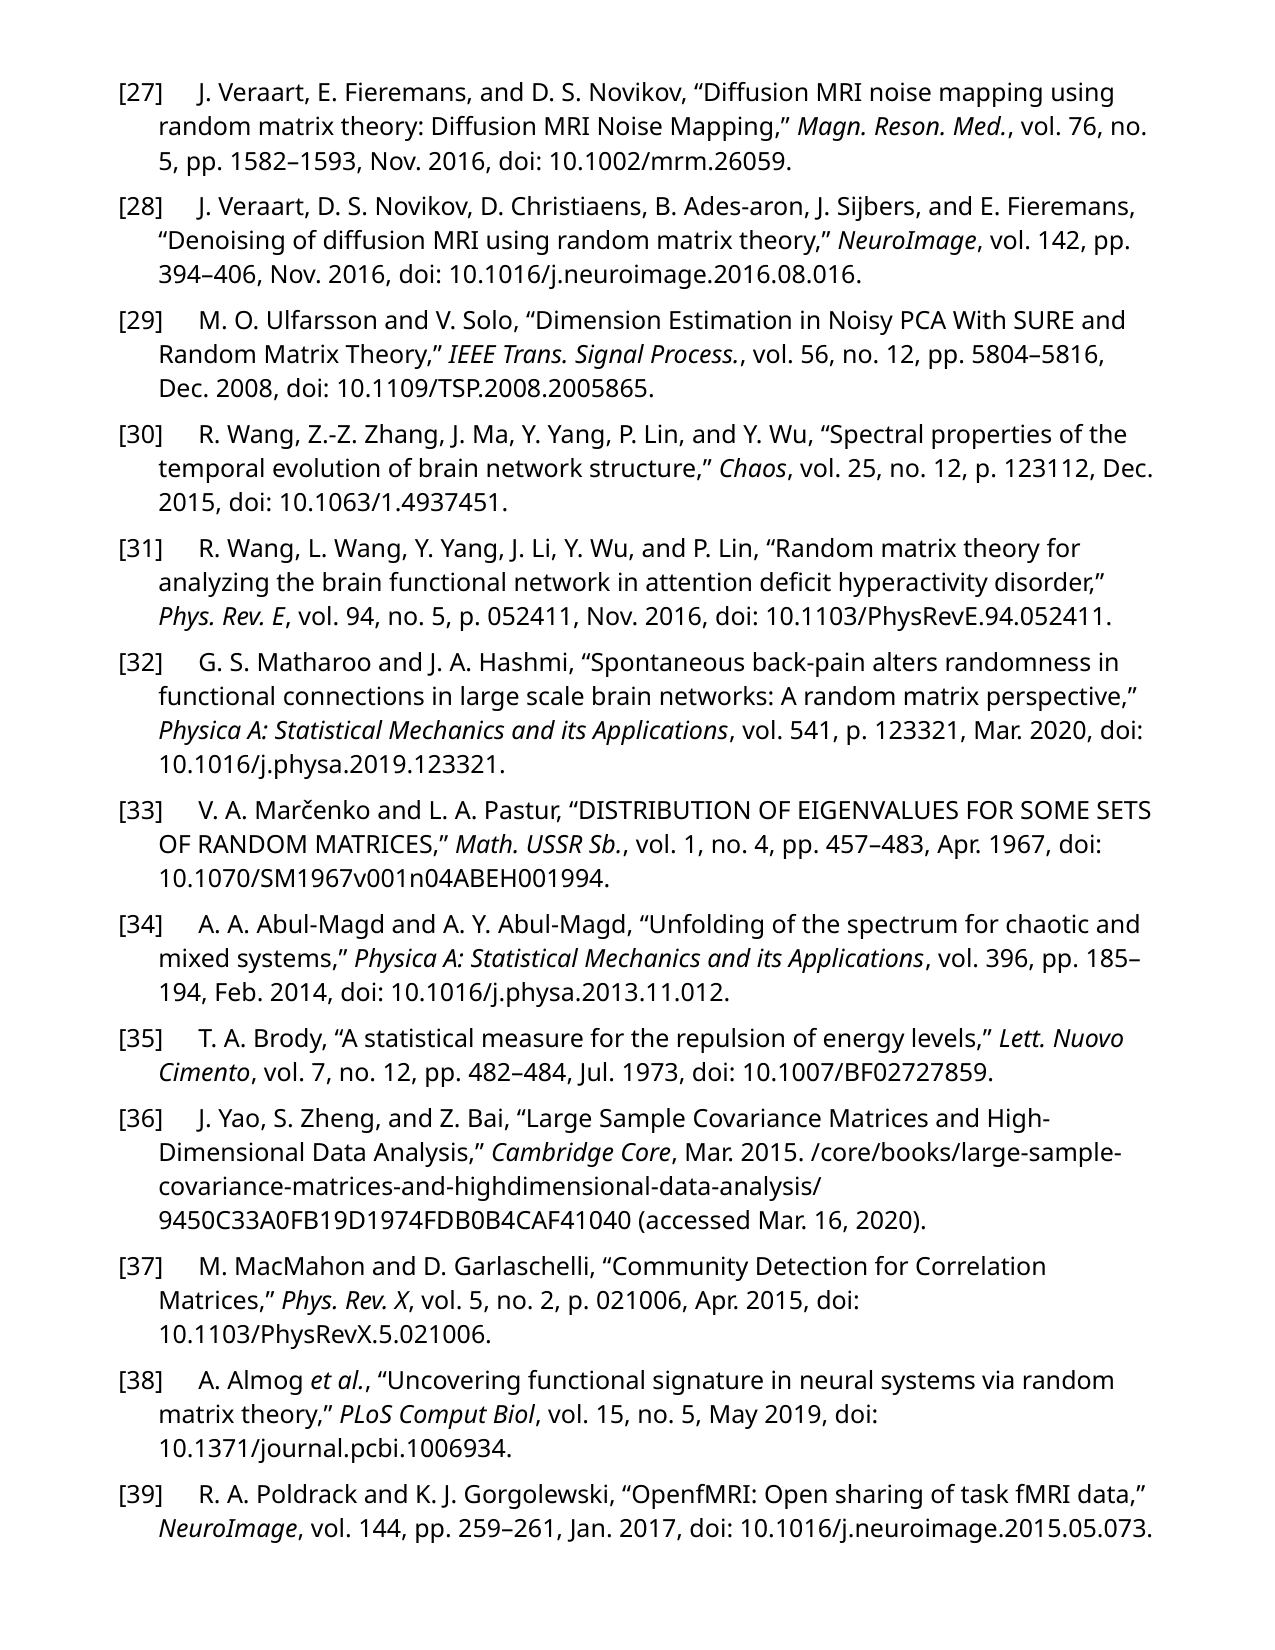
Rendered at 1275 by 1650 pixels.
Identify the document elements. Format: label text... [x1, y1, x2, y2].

text [29] M. O. Ulfarsson and V. Solo, “Dimension Estimation in Noisy PCA With SURE and Random Matrix Theory,” IEEE Trans. Signal Process., vol. 56, no. 12, pp. 5804–5816, Dec. 2008, doi: 10.1109/TSP.2008.2005865. [118, 303, 1157, 405]
text [39] R. A. Poldrack and K. J. Gorgolewski, “OpenfMRI: Open sharing of task fMRI data,” NeuroImage, vol. 144, pp. 259–261, Jan. 2017, doi: 10.1016/j.neuroimage.2015.05.073. [118, 1477, 1157, 1545]
text [34] A. A. Abul-Magd and A. Y. Abul-Magd, “Unfolding of the spectrum for chaotic and mixed systems,” Physica A: Statistical Mechanics and its Applications, vol. 396, pp. 185–194, Feb. 2014, doi: 10.1016/j.physa.2013.11.012. [118, 907, 1157, 1009]
text [28] J. Veraart, D. S. Novikov, D. Christiaens, B. Ades-aron, J. Sijbers, and E. Fieremans, “Denoising of diffusion MRI using random matrix theory,” NeuroImage, vol. 142, pp. 394–406, Nov. 2016, doi: 10.1016/j.neuroimage.2016.08.016. [118, 189, 1157, 291]
text [32] G. S. Matharoo and J. A. Hashmi, “Spontaneous back-pain alters randomness in functional connections in large scale brain networks: A random matrix perspective,” Physica A: Statistical Mechanics and its Applications, vol. 541, p. 123321, Mar. 2020, doi: 10.1016/j.physa.2019.123321. [118, 645, 1157, 781]
text [36] J. Yao, S. Zheng, and Z. Bai, “Large Sample Covariance Matrices and High-Dimensional Data Analysis,” Cambridge Core, Mar. 2015. /core/books/large-sample-covariance-matrices-and-highdimensional-data-analysis/9450C33A0FB19D1974FDB0B4CAF41040 (accessed Mar. 16, 2020). [118, 1101, 1157, 1237]
text [37] M. MacMahon and D. Garlaschelli, “Community Detection for Correlation Matrices,” Phys. Rev. X, vol. 5, no. 2, p. 021006, Apr. 2015, doi: 10.1103/PhysRevX.5.021006. [118, 1249, 1157, 1351]
text [33] V. A. Marčenko and L. A. Pastur, “DISTRIBUTION OF EIGENVALUES FOR SOME SETS OF RANDOM MATRICES,” Math. USSR Sb., vol. 1, no. 4, pp. 457–483, Apr. 1967, doi: 10.1070/SM1967v001n04ABEH001994. [118, 793, 1157, 895]
text [31] R. Wang, L. Wang, Y. Yang, J. Li, Y. Wu, and P. Lin, “Random matrix theory for analyzing the brain functional network in attention deficit hyperactivity disorder,” Phys. Rev. E, vol. 94, no. 5, p. 052411, Nov. 2016, doi: 10.1103/PhysRevE.94.052411. [118, 531, 1157, 633]
text [27] J. Veraart, E. Fieremans, and D. S. Novikov, “Diffusion MRI noise mapping using random matrix theory: Diffusion MRI Noise Mapping,” Magn. Reson. Med., vol. 76, no. 5, pp. 1582–1593, Nov. 2016, doi: 10.1002/mrm.26059. [118, 75, 1157, 177]
text [38] A. Almog et al., “Uncovering functional signature in neural systems via random matrix theory,” PLoS Comput Biol, vol. 15, no. 5, May 2019, doi: 10.1371/journal.pcbi.1006934. [118, 1363, 1157, 1465]
text [30] R. Wang, Z.-Z. Zhang, J. Ma, Y. Yang, P. Lin, and Y. Wu, “Spectral properties of the temporal evolution of brain network structure,” Chaos, vol. 25, no. 12, p. 123112, Dec. 2015, doi: 10.1063/1.4937451. [118, 417, 1157, 519]
text [35] T. A. Brody, “A statistical measure for the repulsion of energy levels,” Lett. Nuovo Cimento, vol. 7, no. 12, pp. 482–484, Jul. 1973, doi: 10.1007/BF02727859. [118, 1021, 1157, 1089]
